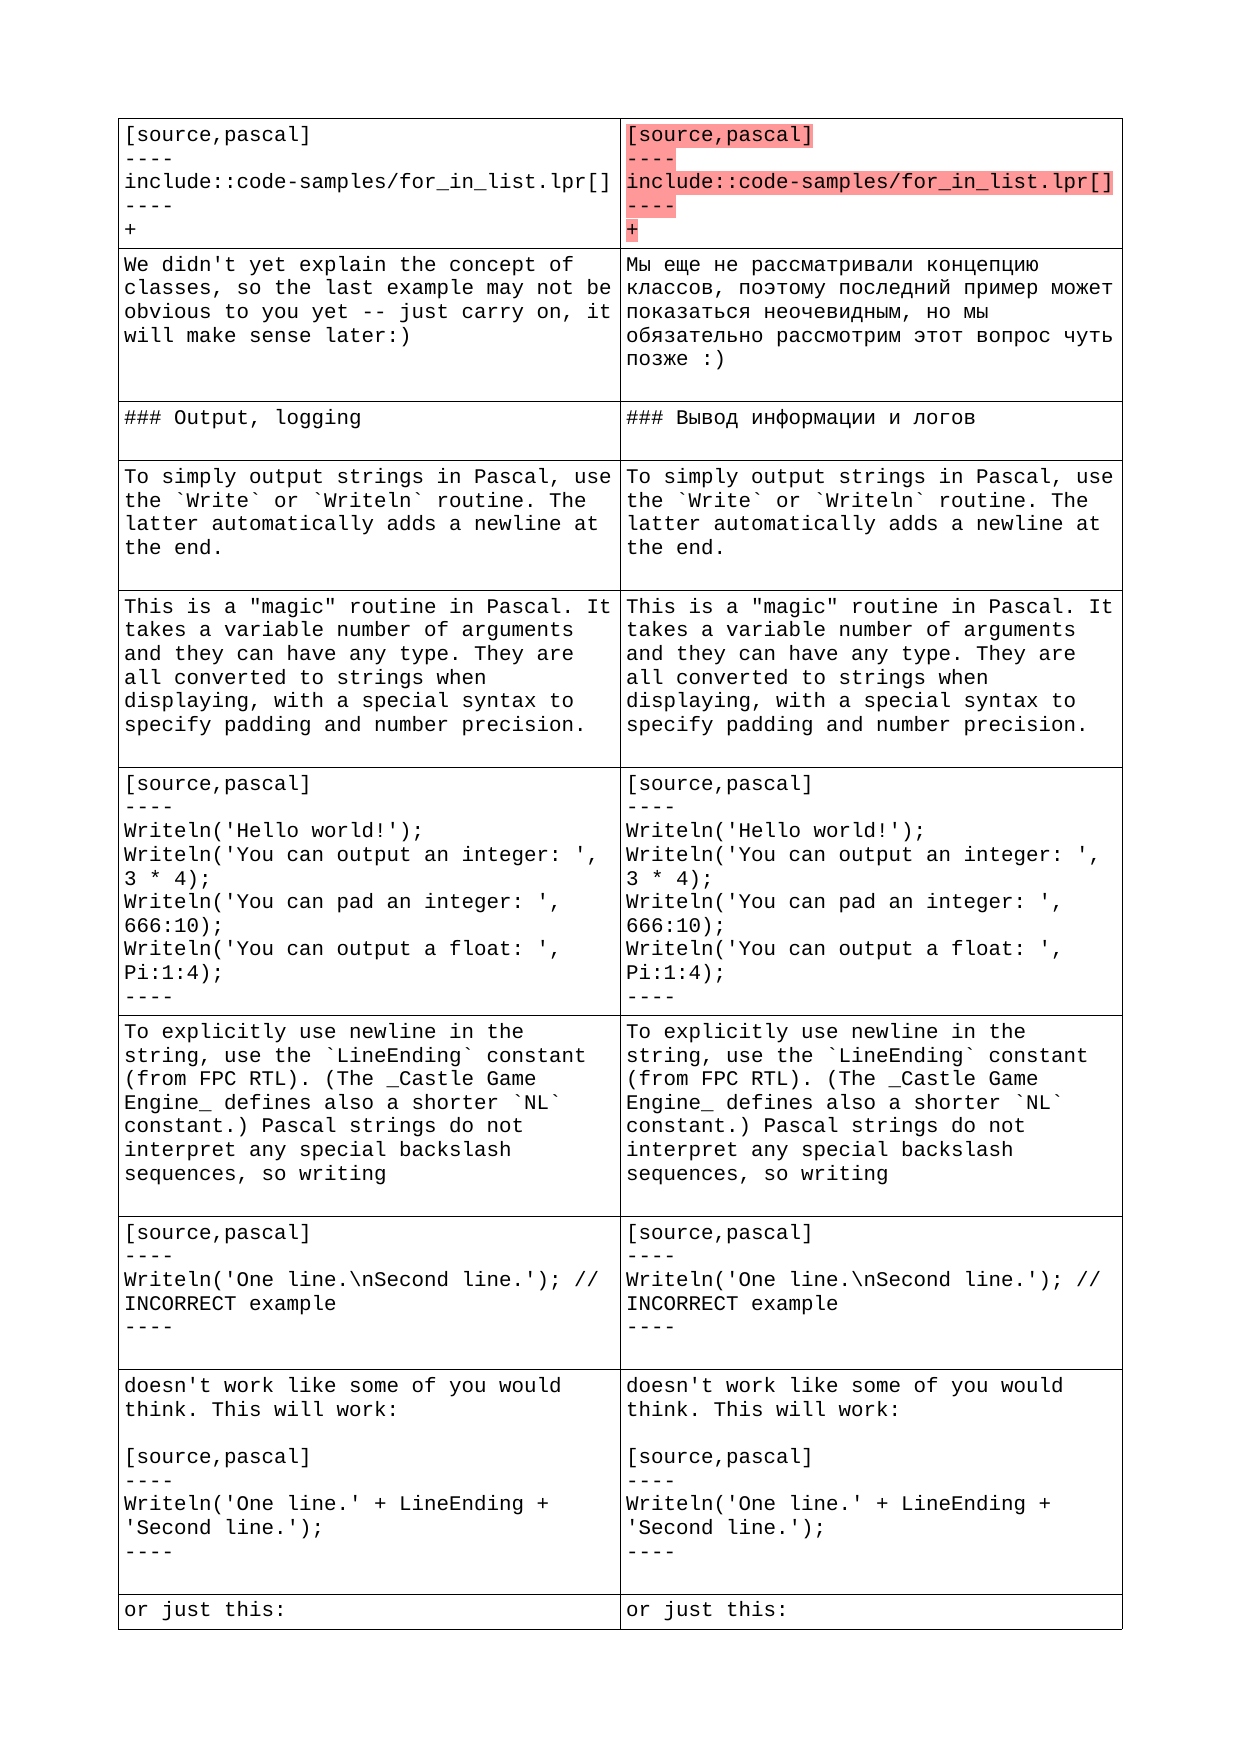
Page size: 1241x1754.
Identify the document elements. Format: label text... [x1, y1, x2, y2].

table_cell To simply output strings in Pascal, use the `Write` or `Writeln` routine. The latter automatically adds a newline at the end. [621, 461, 1122, 590]
table_cell or just this: [621, 1595, 1122, 1629]
table_cell [source,pascal] ---- Writeln('One line.\nSecond line.'); // INCORRECT example ---- [119, 1217, 620, 1369]
table_cell ### Вывод информации и логов [621, 402, 1122, 460]
table_cell This is a "magic" routine in Pascal. It takes a variable number of arguments and they can have any type. They are all converted to strings when displaying, with a special syntax to specify padding and number precision. [621, 591, 1122, 767]
table_cell To explicitly use newline in the string, use the `LineEnding` constant (from FPC RTL). (The _Castle Game Engine_ defines also a shorter `NL` constant.) Pascal strings do not interpret any special backslash sequences, so writing [621, 1016, 1122, 1216]
table_cell To simply output strings in Pascal, use the `Write` or `Writeln` routine. The latter automatically adds a newline at the end. [119, 461, 620, 590]
table_cell doesn't work like some of you would think. This will work: [source,pascal] ---- Writeln('One line.' + LineEnding + 'Second line.'); ---- [621, 1370, 1122, 1594]
table_cell or just this: [119, 1595, 620, 1629]
table_cell To explicitly use newline in the string, use the `LineEnding` constant (from FPC RTL). (The _Castle Game Engine_ defines also a shorter `NL` constant.) Pascal strings do not interpret any special backslash sequences, so writing [119, 1016, 620, 1216]
table_cell doesn't work like some of you would think. This will work: [source,pascal] ---- Writeln('One line.' + LineEnding + 'Second line.'); ---- [119, 1370, 620, 1594]
table_cell [source,pascal] ---- Writeln('Hello world!'); Writeln('You can output an integer: ', 3 * 4); Writeln('You can pad an integer: ', 666:10); Writeln('You can output a float: ', Pi:1:4); ---- [621, 768, 1122, 1015]
table_cell [source,pascal] ---- include::code-samples/for_in_list.lpr[] ---- + [119, 119, 620, 248]
table_cell [source,pascal] ---- include::code-samples/for_in_list.lpr[] ---- + [621, 119, 1122, 248]
table_cell This is a "magic" routine in Pascal. It takes a variable number of arguments and they can have any type. They are all converted to strings when displaying, with a special syntax to specify padding and number precision. [119, 591, 620, 767]
table_cell We didn't yet explain the concept of classes, so the last example may not be obvious to you yet -- just carry on, it will make sense later:) [119, 249, 620, 401]
table_cell Мы еще не рассматривали концепцию классов, поэтому последний пример может показаться неочевидным, но мы обязательно рассмотрим этот вопрос чуть позже :) [621, 249, 1122, 401]
table_cell [source,pascal] ---- Writeln('Hello world!'); Writeln('You can output an integer: ', 3 * 4); Writeln('You can pad an integer: ', 666:10); Writeln('You can output a float: ', Pi:1:4); ---- [119, 768, 620, 1015]
table_cell ### Output, logging [119, 402, 620, 460]
table_cell [source,pascal] ---- Writeln('One line.\nSecond line.'); // INCORRECT example ---- [621, 1217, 1122, 1369]
